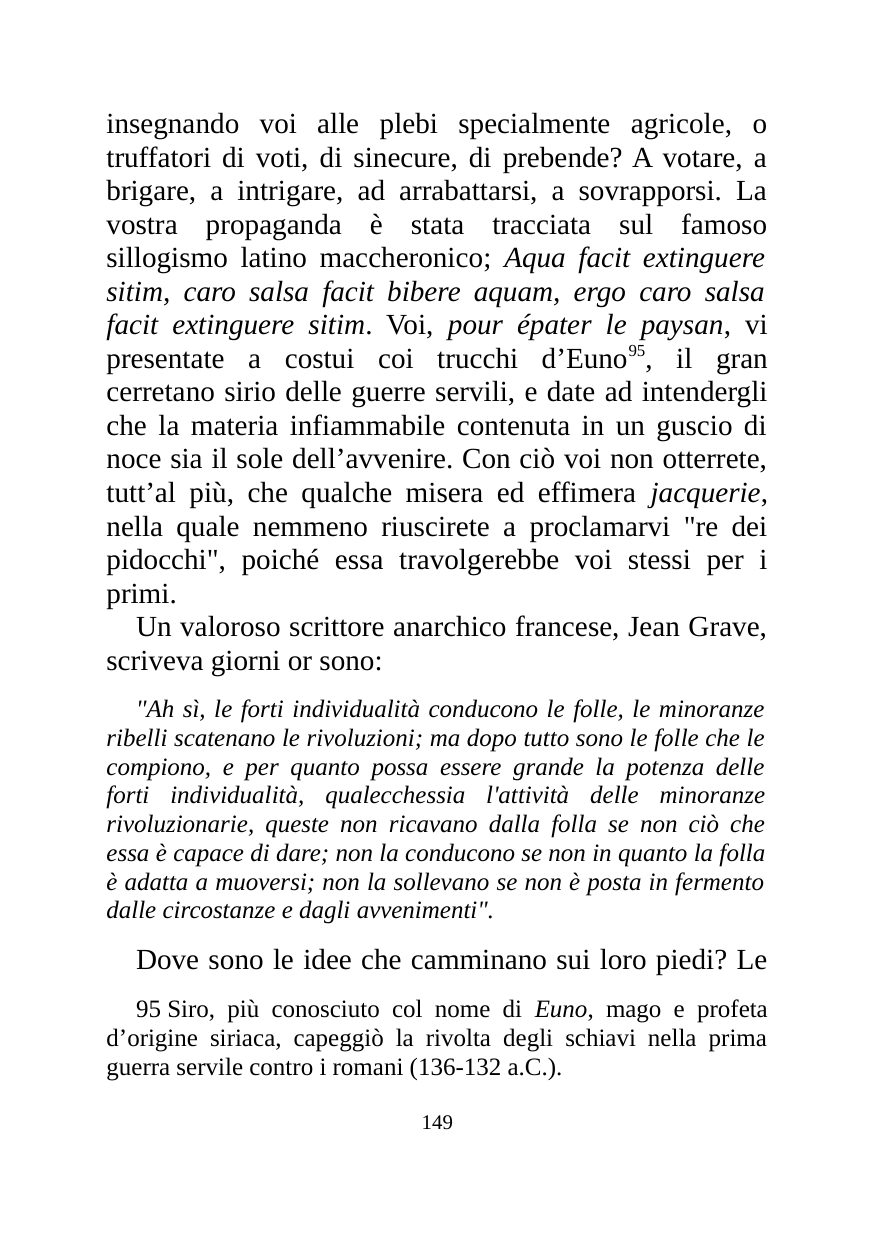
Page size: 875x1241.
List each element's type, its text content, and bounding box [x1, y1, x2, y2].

text ''Ah sì, le forti individualità conducono le folle, le minoranze ribelli scatenano le rivoluzioni; ma dopo tutto sono le folle che le compiono, e per quanto possa essere grande la potenza delle forti individualità, qualecchessia l'attività delle minoranze rivoluzionarie, queste non ricavano dalla folla se non ciò che essa è capace di dare; non la conducono se non in quanto la folla è adatta a muoversi; non la sollevano se non è posta in fermento dalle circostanze e dagli avvenimenti". [106, 694, 768, 924]
text Dove sono le idee che camminano sui loro piedi? Le [106, 942, 768, 975]
text insegnando voi alle plebi specialmente agricole, o truffatori di voti, di sinecure, di prebende? A votare, a brigare, a intrigare, ad arrabattarsi, a sovrapporsi. La vostra propaganda è stata tracciata sul famoso sillogismo latino maccheronico; Aqua facit extinguere sitim, caro salsa facit bibere aquam, ergo caro salsa facit extinguere sitim. Voi, pour épater le paysan, vi presentate a costui coi trucchi d’Euno, il gran cerretano sirio delle guerre servili, e date ad intendergli che la materia infiammabile contenuta in un guscio di noce sia il sole dell’avvenire. Con ciò voi non otterrete, tutt’al più, che qualche misera ed effimera jacquerie, nella quale nemmeno riuscirete a proclamarvi "re dei pidocchi", poiché essa travolgerebbe voi stessi per i primi. [106, 106, 768, 609]
text Un valoroso scrittore anarchico francese, Jean Grave, scriveva giorni or sono: [106, 609, 768, 676]
text Siro, più conosciuto col nome di Euno, mago e profeta d’origine siriaca, capeggiò la rivolta degli schiavi nella prima guerra servile contro i romani (136-132 a.C.). [106, 994, 768, 1080]
